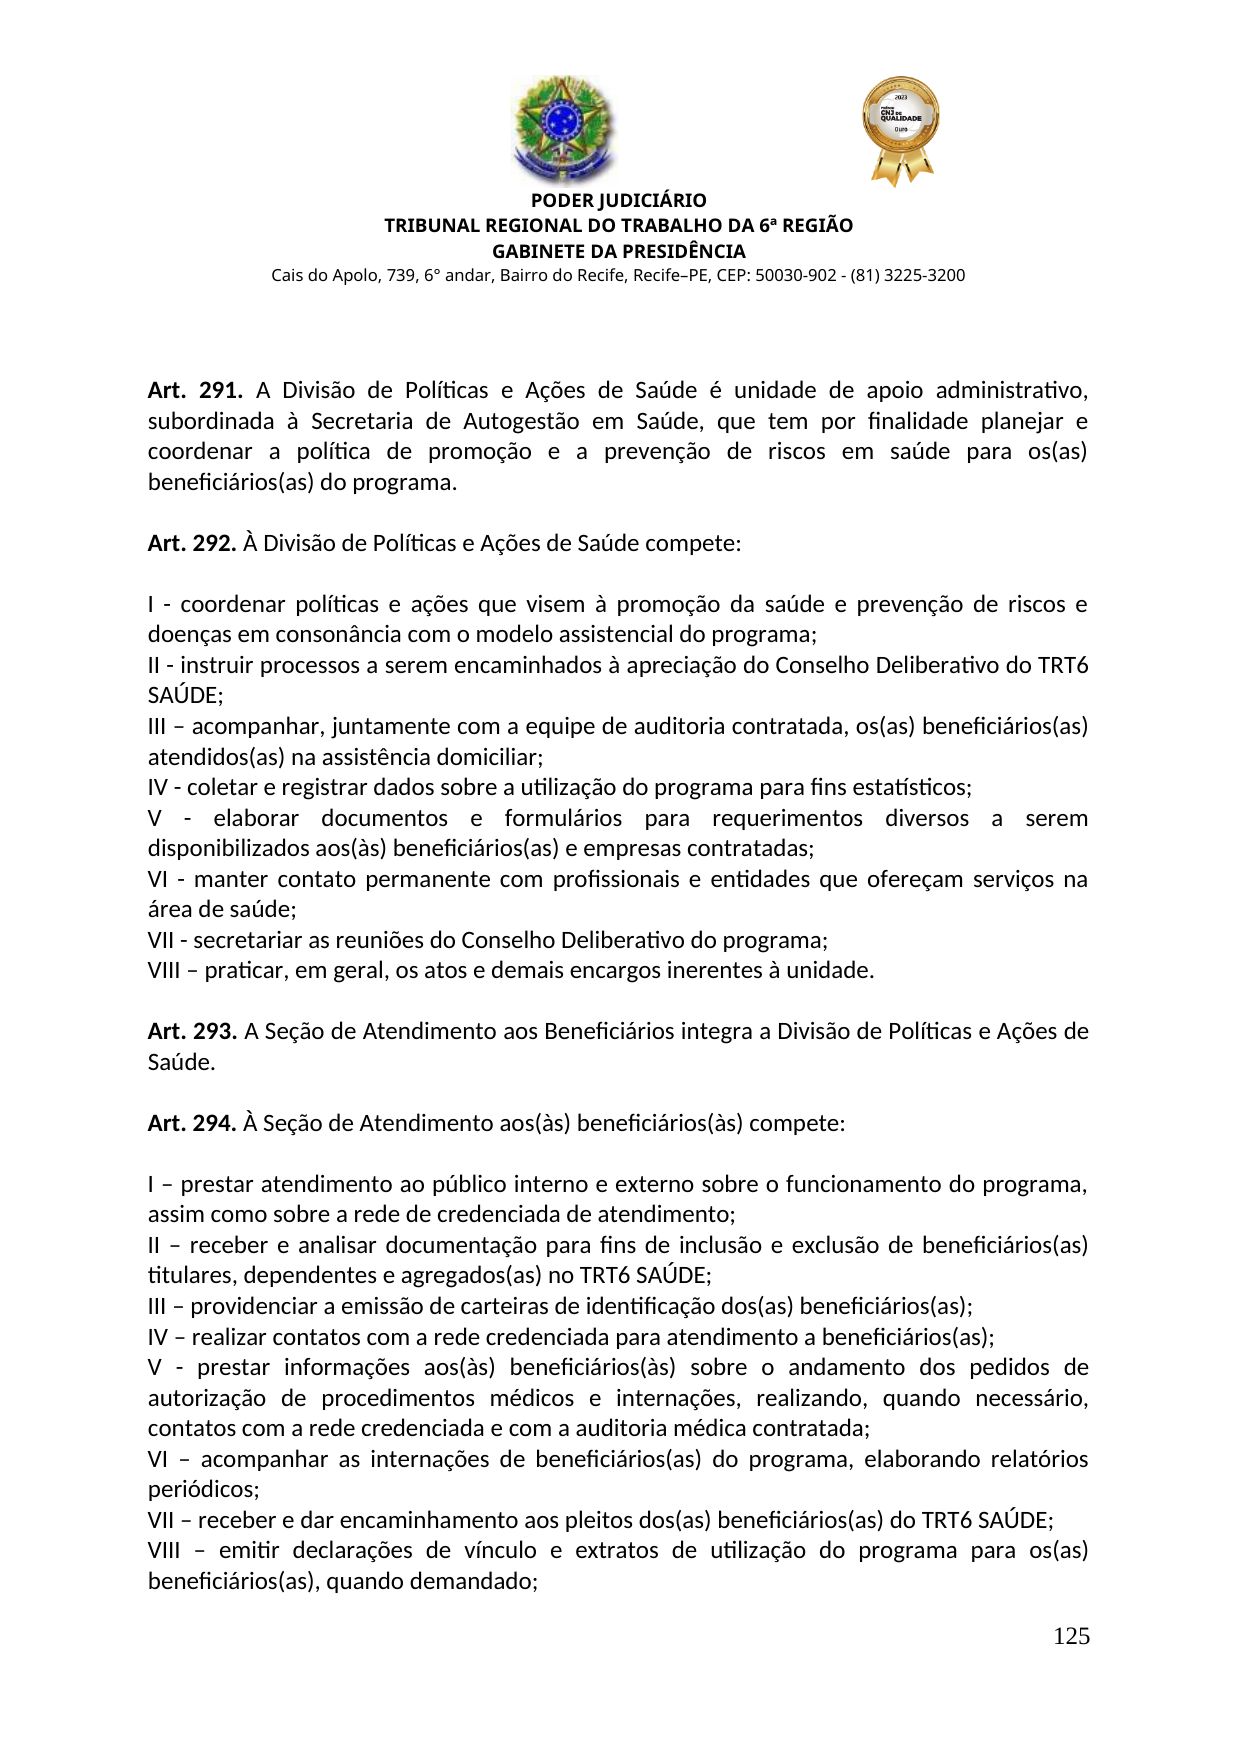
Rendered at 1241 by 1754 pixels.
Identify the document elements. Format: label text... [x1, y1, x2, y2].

subtitle III – acompanhar, juntamente com a equipe de auditoria contratada, os(as) beneficiários(as) atendidos(as) na assistência domiciliar; [147, 710, 1090, 771]
subtitle Art. 292. À Divisão de Políticas e Ações de Saúde compete: [147, 527, 1090, 558]
subtitle IV – realizar contatos com a rede credenciada para atendimento a beneficiários(as); [147, 1321, 1090, 1351]
subtitle I – prestar atendimento ao público interno e externo sobre o funcionamento do programa, assim como sobre a rede de credenciada de atendimento; [147, 1168, 1090, 1229]
subtitle VIII – emitir declarações de vínculo e extratos de utilização do programa para os(as) beneficiários(as), quando demandado; [147, 1534, 1090, 1595]
picture [191, 75, 300, 188]
subtitle V - prestar informações aos(às) beneficiários(às) sobre o andamento dos pedidos de autorização de procedimentos médicos e internações, realizando, quando necessário, contatos com a rede credenciada e com a auditoria médica contratada; [147, 1351, 1090, 1443]
picture [510, 75, 619, 188]
subtitle V - elaborar documentos e formulários para requerimentos diversos a serem disponibilizados aos(às) beneficiários(as) e empresas contratadas; [147, 802, 1090, 863]
subtitle Art. 291. A Divisão de Políticas e Ações de Saúde é unidade de apoio administrativo, subordinada à Secretaria de Autogestão em Saúde, que tem por finalidade planejar e coordenar a política de promoção e a prevenção de riscos em saúde para os(as) beneficiários(as) do programa. [147, 374, 1090, 497]
subtitle IV - coletar e registrar dados sobre a utilização do programa para fins estatísticos; [147, 771, 1090, 802]
subtitle I - coordenar políticas e ações que visem à promoção da saúde e prevenção de riscos e doenças em consonância com o modelo assistencial do programa; [147, 588, 1090, 649]
subtitle III – providenciar a emissão de carteiras de identificação dos(as) beneficiários(as); [147, 1290, 1090, 1321]
subtitle Art. 293. A Seção de Atendimento aos Beneficiários integra a Divisão de Políticas e Ações de Saúde. [147, 1015, 1090, 1076]
picture [862, 76, 940, 188]
subtitle VI - manter contato permanente com profissionais e entidades que ofereçam serviços na área de saúde; [147, 863, 1090, 924]
subtitle VIII – praticar, em geral, os atos e demais encargos inerentes à unidade. [147, 954, 1090, 985]
subtitle Art. 294. À Seção de Atendimento aos(às) beneficiários(às) compete: [147, 1107, 1090, 1137]
subtitle VI – acompanhar as internações de beneficiários(as) do programa, elaborando relatórios periódicos; [147, 1443, 1090, 1504]
subtitle VII - secretariar as reuniões do Conselho Deliberativo do programa; [147, 924, 1090, 954]
subtitle VII – receber e dar encaminhamento aos pleitos dos(as) beneficiários(as) do TRT6 SAÚDE; [147, 1504, 1090, 1534]
subtitle II - instruir processos a serem encaminhados à apreciação do Conselho Deliberativo do TRT6 SAÚDE; [147, 649, 1090, 710]
subtitle II – receber e analisar documentação para fins de inclusão e exclusão de beneficiários(as) titulares, dependentes e agregados(as) no TRT6 SAÚDE; [147, 1229, 1090, 1290]
